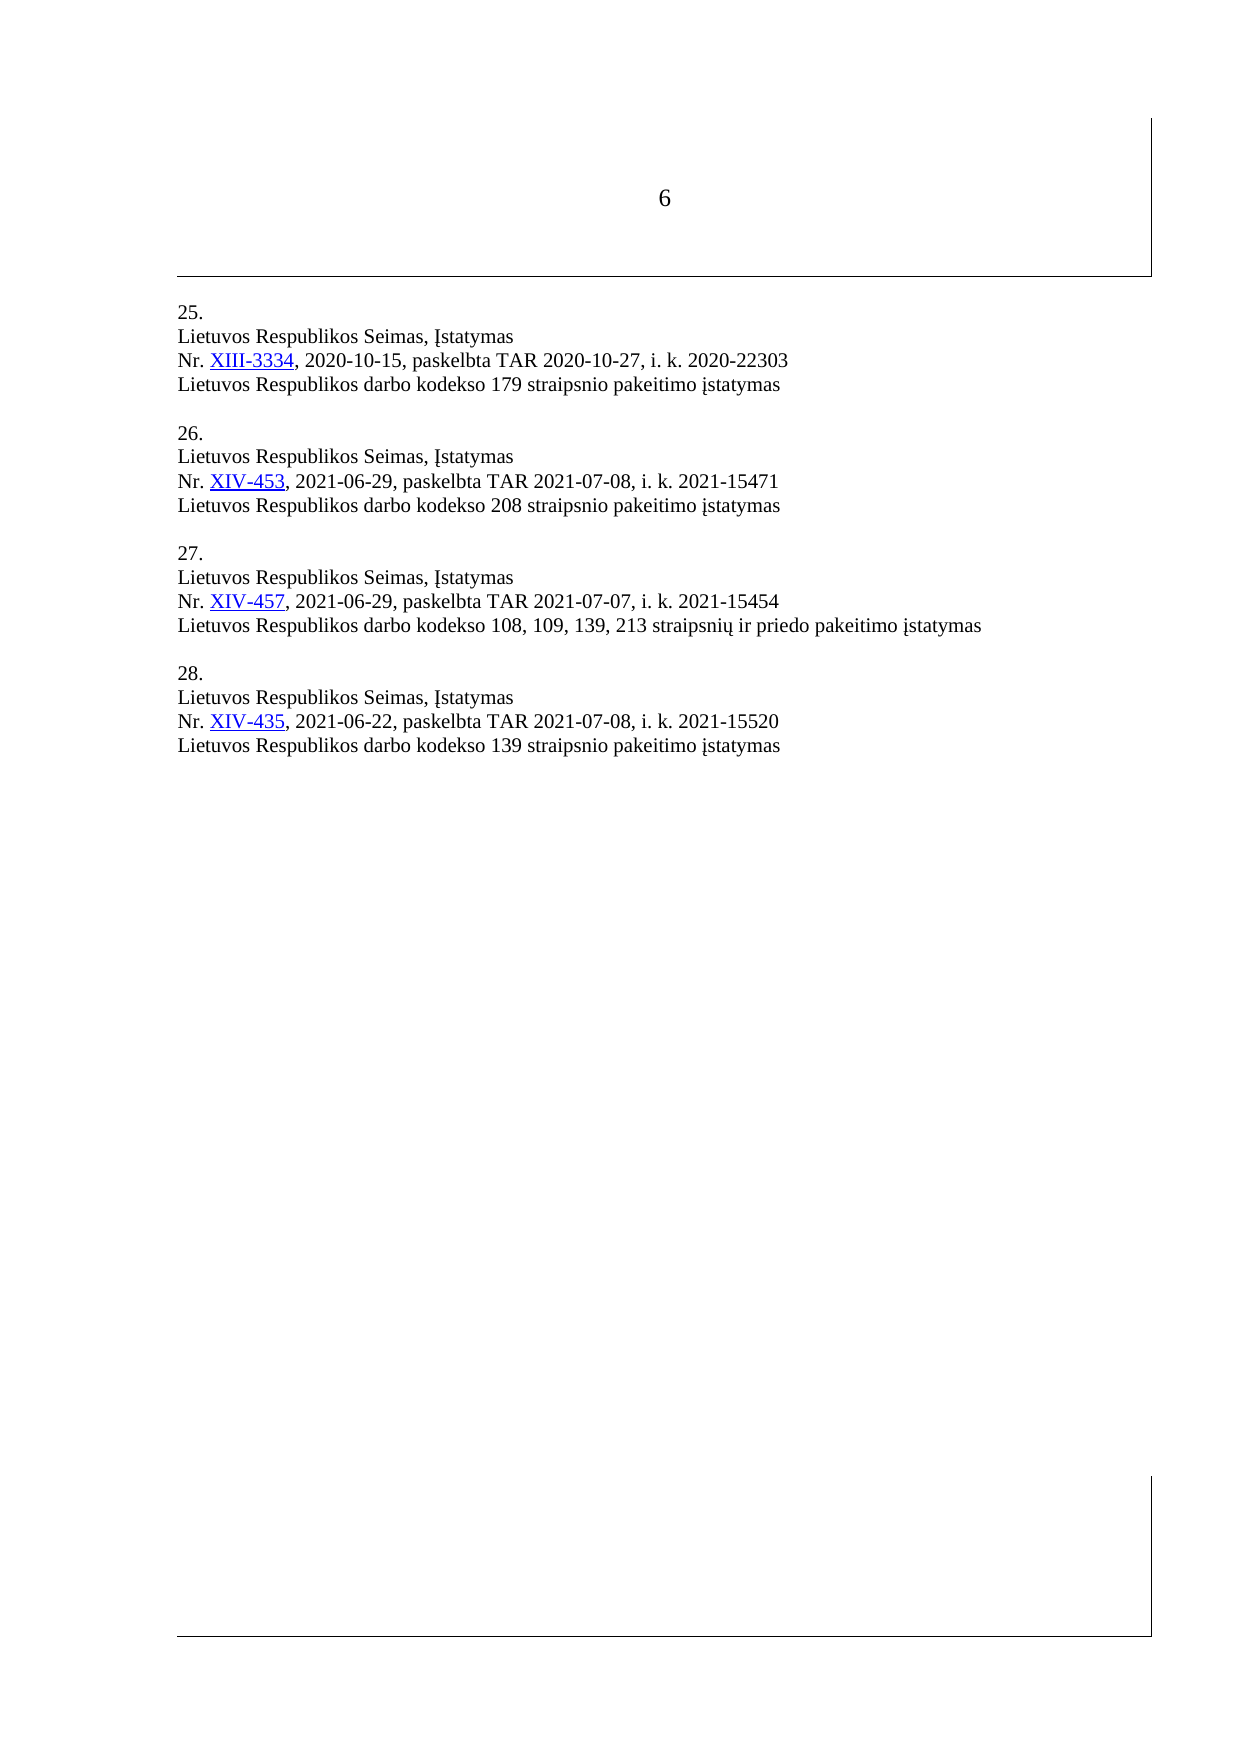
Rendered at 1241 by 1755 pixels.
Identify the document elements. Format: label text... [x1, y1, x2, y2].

text Lietuvos Respublikos darbo kodekso 139 straipsnio pakeitimo įstatymas [177, 733, 1152, 757]
text Lietuvos Respublikos darbo kodekso 108, 109, 139, 213 straipsnių ir priedo pakeitimo įstatymas [177, 613, 1152, 637]
text 27. [177, 541, 1152, 565]
text 28. [177, 661, 1152, 685]
text Lietuvos Respublikos Seimas, Įstatymas [177, 565, 1152, 589]
text Lietuvos Respublikos Seimas, Įstatymas [177, 685, 1152, 709]
text 25. [177, 300, 1152, 324]
text Lietuvos Respublikos darbo kodekso 208 straipsnio pakeitimo įstatymas [177, 493, 1152, 517]
text Nr. XIV-453, 2021-06-29, paskelbta TAR 2021-07-08, i. k. 2021-15471 [177, 468, 1152, 493]
text Lietuvos Respublikos Seimas, Įstatymas [177, 444, 1152, 468]
text Nr. XIII-3334, 2020-10-15, paskelbta TAR 2020-10-27, i. k. 2020-22303 [177, 348, 1152, 372]
text Nr. XIV-435, 2021-06-22, paskelbta TAR 2021-07-08, i. k. 2021-15520 [177, 709, 1152, 733]
text Lietuvos Respublikos Seimas, Įstatymas [177, 324, 1152, 348]
text 26. [177, 420, 1152, 444]
text Lietuvos Respublikos darbo kodekso 179 straipsnio pakeitimo įstatymas [177, 372, 1152, 396]
text Nr. XIV-457, 2021-06-29, paskelbta TAR 2021-07-07, i. k. 2021-15454 [177, 589, 1152, 613]
